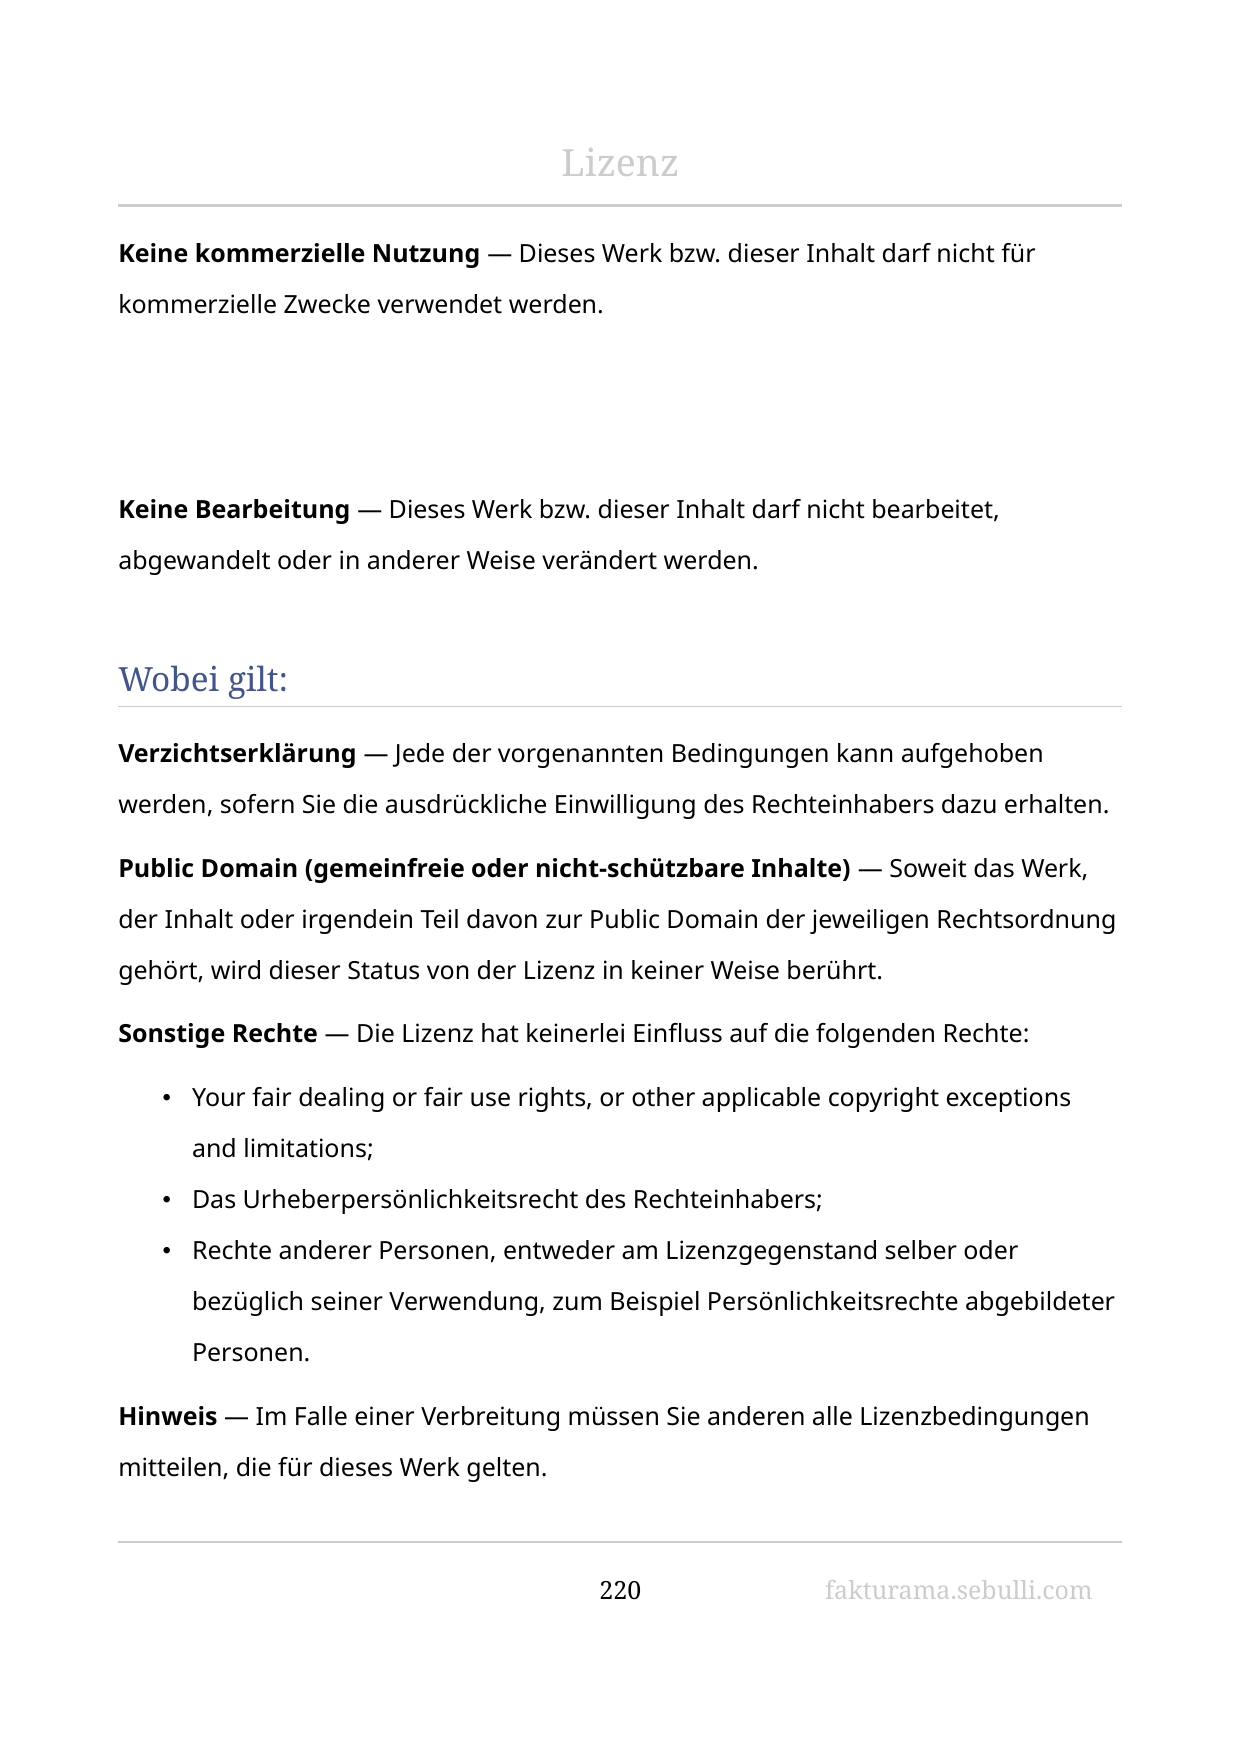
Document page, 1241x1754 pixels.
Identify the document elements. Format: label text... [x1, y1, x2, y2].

text Verzichtserklärung — Jede der vorgenannten Bedingungen kann aufgehoben werden, sofern Sie die ausdrückliche Einwilligung des Rechteinhabers dazu erhalten. [118, 736, 1122, 821]
subtitle Wobei gilt: [118, 656, 1122, 706]
text Hinweis — Im Falle einer Verbreitung müssen Sie anderen alle Lizenzbedingungen mitteilen, die für dieses Werk gelten. [118, 1398, 1122, 1483]
list Rechte anderer Personen, entweder am Lizenzgegenstand selber oder bezüglich seiner Verwendung, zum Beispiel Persönlichkeitsrechte abgebildeter Personen. [162, 1233, 1122, 1369]
list Das Urheberpersönlichkeitsrecht des Rechteinhabers; [162, 1182, 1122, 1216]
text Sonstige Rechte — Die Lizenz hat keinerlei Einfluss auf die folgenden Rechte: [118, 1016, 1122, 1050]
list Your fair dealing or fair use rights, or other applicable copyright exceptions and limitations; [162, 1080, 1122, 1165]
text Public Domain (gemeinfreie oder nicht-schützbare Inhalte) — Soweit das Werk, der Inhalt oder irgendein Teil davon zur Public Domain der jeweiligen Rechtsordnung gehört, wird dieser Status von der Lizenz in keiner Weise berührt. [118, 851, 1122, 987]
text Keine kommerzielle Nutzung — Dieses Werk bzw. dieser Inhalt darf nicht für kommerzielle Zwecke verwendet werden. [118, 236, 1122, 321]
text Keine Bearbeitung — Dieses Werk bzw. dieser Inhalt darf nicht bearbeitet, abgewandelt oder in anderer Weise verändert werden. [118, 492, 1122, 577]
